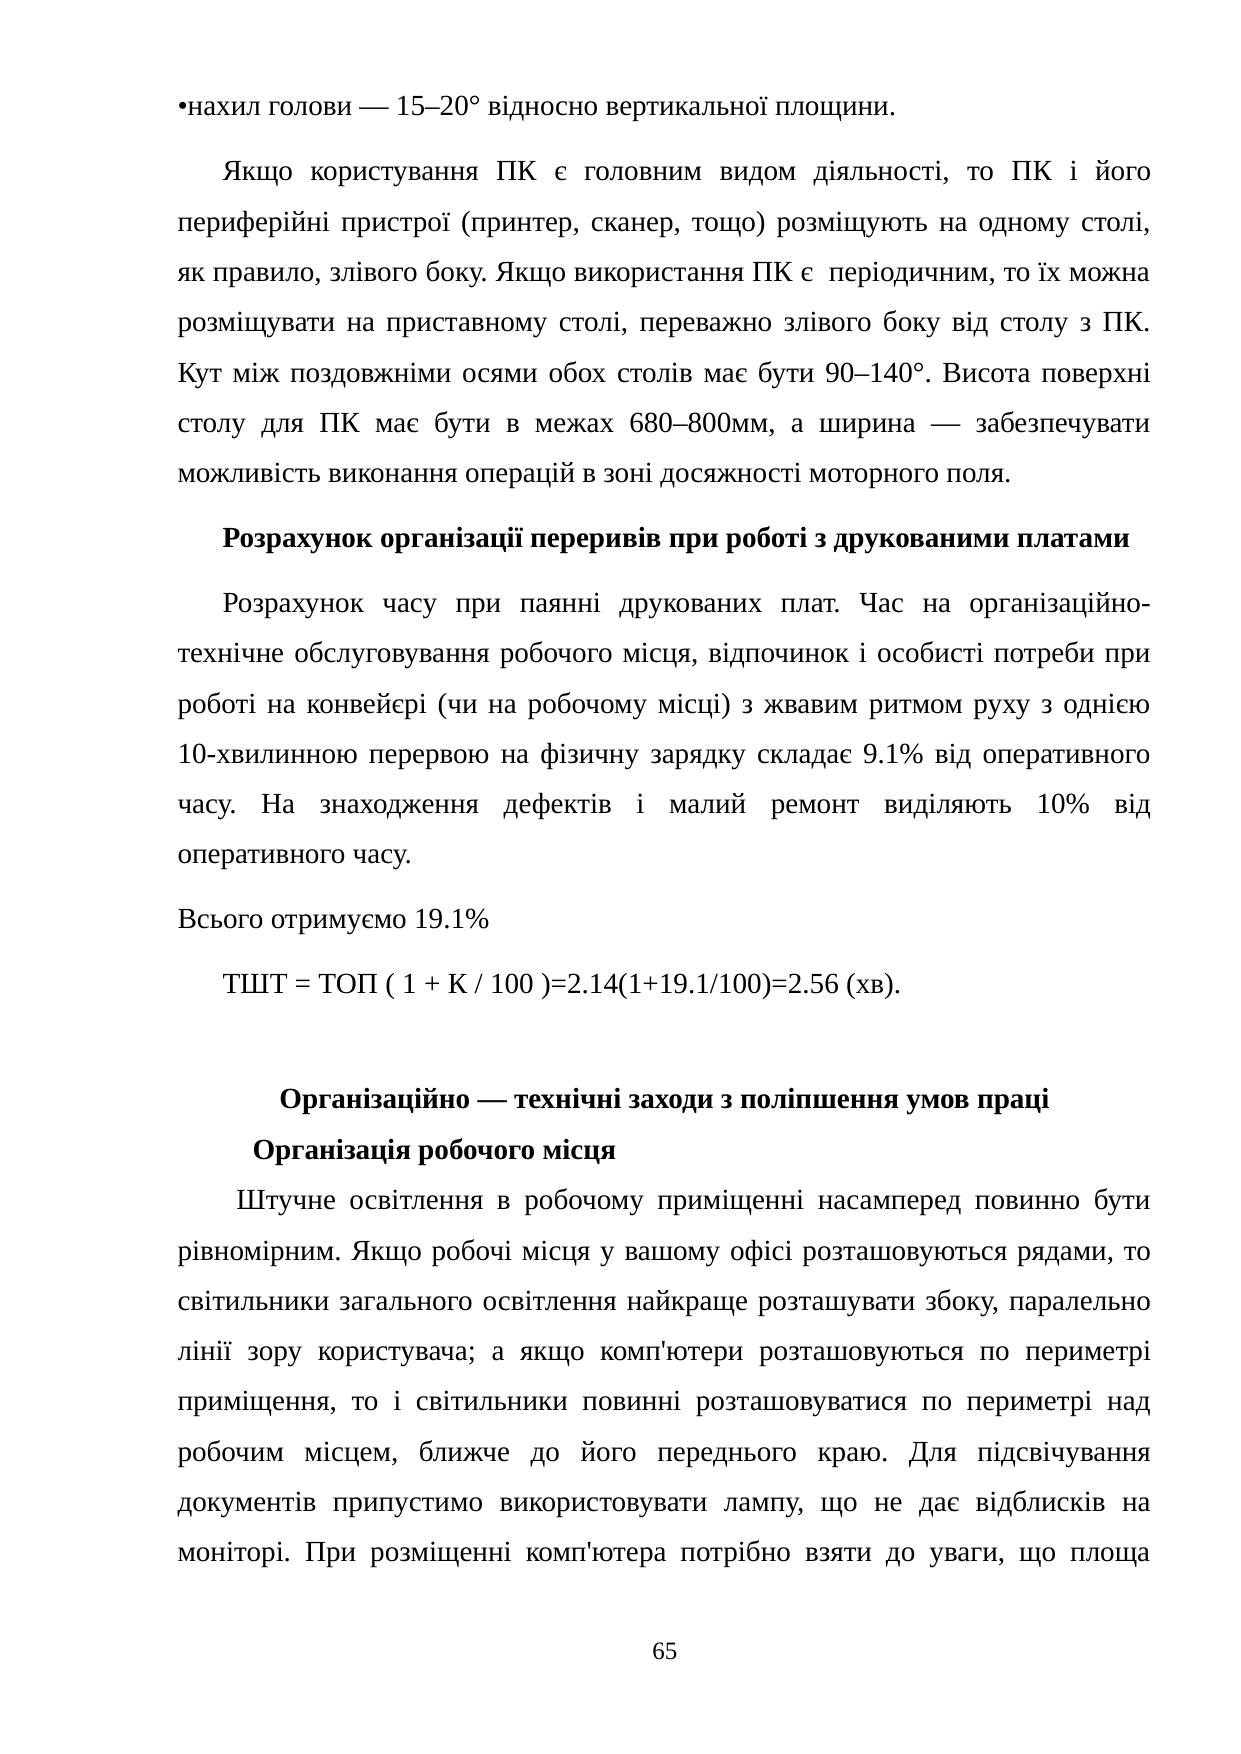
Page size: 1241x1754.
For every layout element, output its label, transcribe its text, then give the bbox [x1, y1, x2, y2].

text Штучне освітлення в робочому приміщенні насамперед повинно бути рівномірним. Якщо робочі місця у вашому офісі розташовуються рядами, то світильники загального освітлення найкраще розташувати збоку, паралельно лінії зору користувача; а якщо комп'ютери розташовуються по периметрі приміщення, то і світильники повинні розташовуватися по периметрі над робочим місцем, ближче до його переднього краю. Для підсвічування документів припустимо використовувати лампу, що не дає відблисків на моніторі. При розміщенні комп'ютера потрібно взяти до уваги, що площа [177, 1182, 1152, 1568]
text Розрахунок організації переривів при роботі з друкованими платами [177, 520, 1152, 554]
text Організація робочого місця [177, 1132, 1152, 1166]
text Якщо користування ПК є головним видом діяльності, то ПК і його периферійні пристрої (принтер, сканер, тощо) розміщують на одному столі, як правило, злівого боку. Якщо використання ПК є періодичним, то їх можна розміщувати на приставному столі, переважно злівого боку від столу з ПК. Кут між поздовжніми осями обох столів має бути 90–140°. Висота поверхні столу для ПК має бути в межах 680–800мм, а ширина — забезпечувати можливість виконання операцій в зоні досяжності моторного поля. [177, 153, 1152, 489]
text Розрахунок часу при паянні друкованих плат. Час на організаційно-технічне обслуговування робочого місця, відпочинок і особисті потреби при роботі на конвейєрі (чи на робочому місці) з жвавим ритмом руху з однією 10-хвилинною перервою на фізичну зарядку складає 9.1% від оперативного часу. На знаходження дефектів і малий ремонт виділяють 10% від оперативного часу. [177, 585, 1152, 870]
text Всього отримуємо 19.1% [177, 902, 1152, 935]
text Організаційно — технічні заходи з поліпшення умов праці [177, 1082, 1152, 1115]
text •нахил голови — 15–20° відносно вертикальної площини. [177, 88, 1152, 122]
text ТШТ = ТОП ( 1 + К / 100 )=2.14(1+19.1/100)=2.56 (хв). [177, 966, 1152, 1000]
